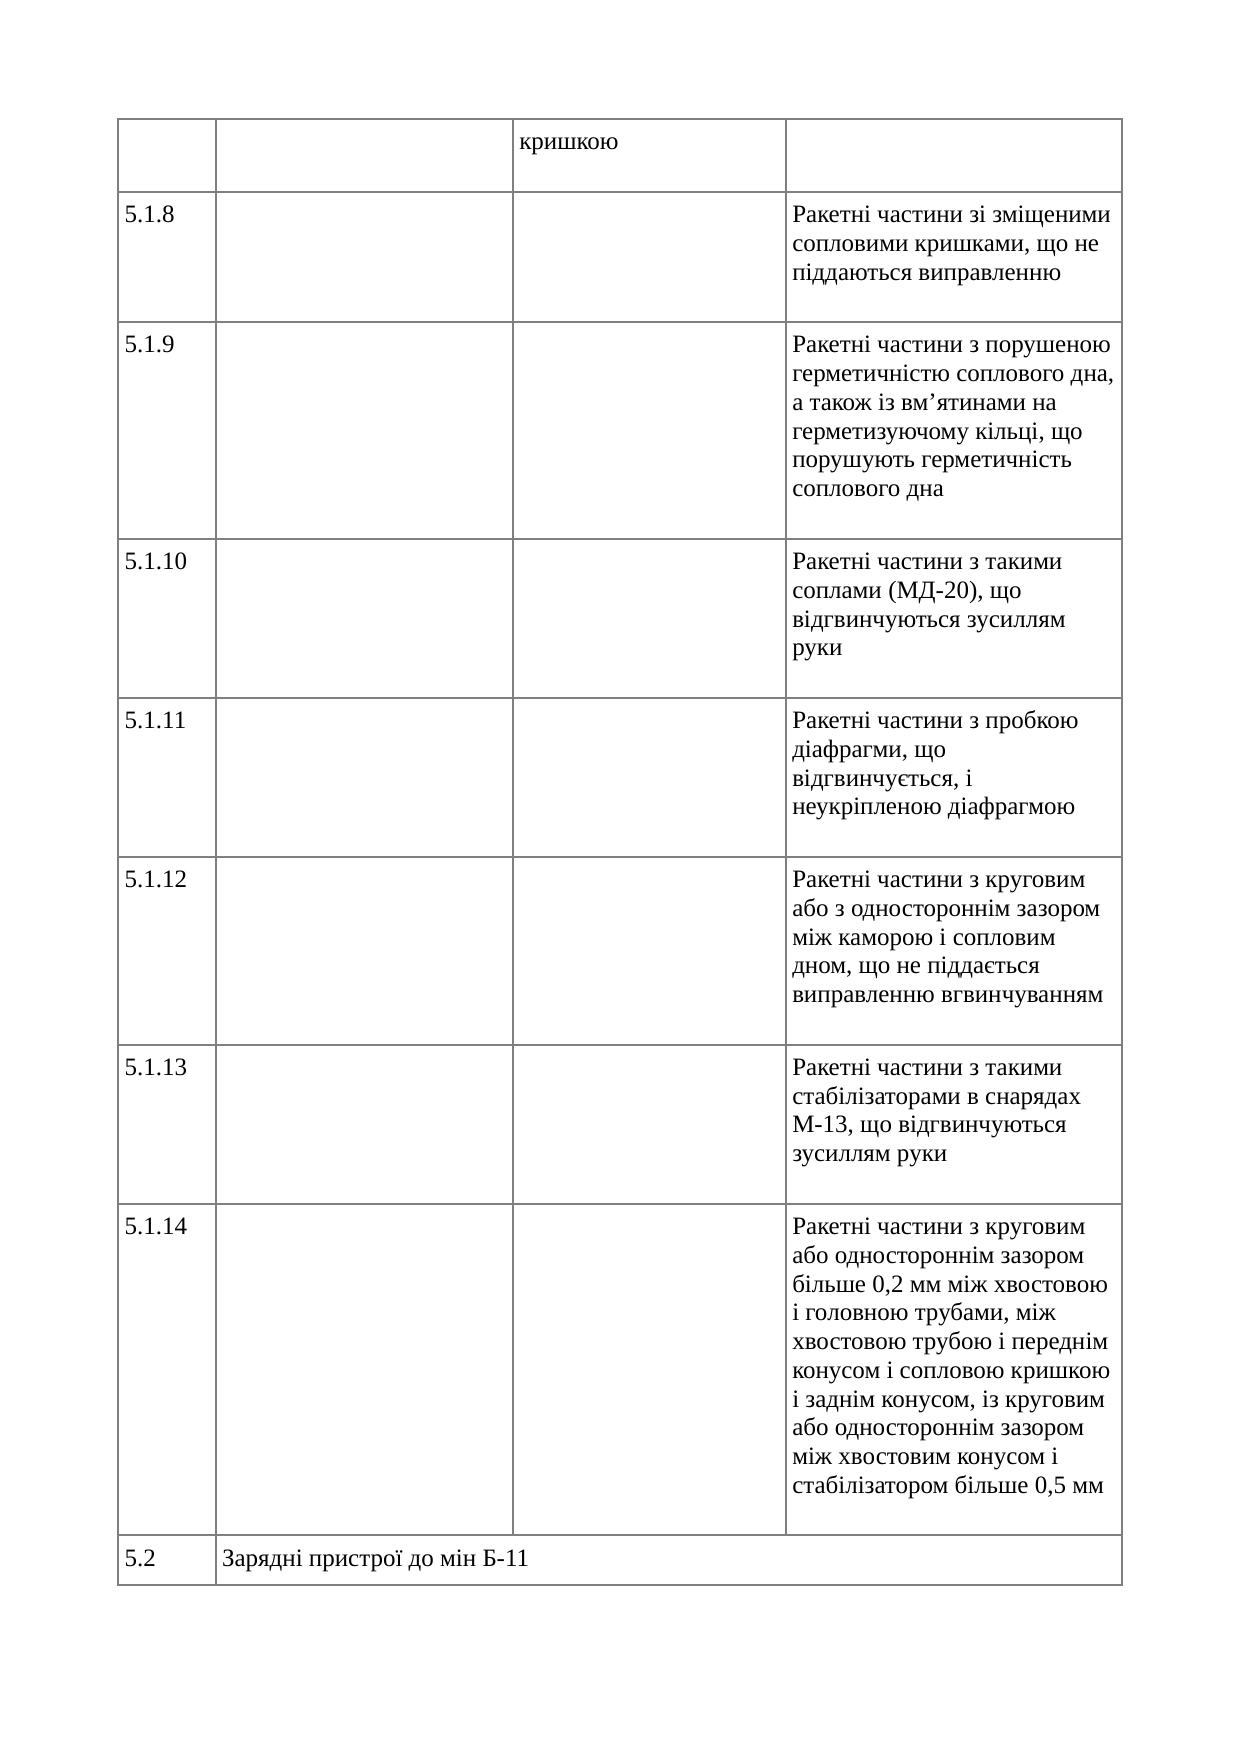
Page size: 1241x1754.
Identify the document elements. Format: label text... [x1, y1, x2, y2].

table_cell 5.1.8 [119, 193, 215, 321]
table_cell [217, 120, 512, 191]
table_cell Ракетні частини з круговим або з одностороннім зазором між каморою і сопловим дном, що не піддається виправленню вгвинчуванням [787, 858, 1121, 1044]
table_cell [119, 120, 215, 191]
table_cell [217, 193, 512, 321]
table_cell [514, 1046, 785, 1203]
table_cell Зарядні пристрої до мін Б-11 [217, 1536, 1121, 1584]
table_cell Ракетні частини з пробкою діафрагми, що відгвинчується, і неукріпленою діафрагмою [787, 699, 1121, 856]
table_cell [217, 323, 512, 538]
table_cell 5.2 [119, 1536, 215, 1584]
table_cell 5.1.10 [119, 540, 215, 697]
table_cell [514, 699, 785, 856]
table_cell [217, 540, 512, 697]
table_cell [514, 1205, 785, 1534]
table_cell 5.1.11 [119, 699, 215, 856]
table_cell [217, 1205, 512, 1534]
table_cell [217, 858, 512, 1044]
table_cell [514, 858, 785, 1044]
table_cell Ракетні частини з такими соплами (МД-20), що відгвинчуються зусиллям руки [787, 540, 1121, 697]
table_cell Ракетні частини з круговим або одностороннім зазором більше 0,2 мм між хвостовою і головною трубами, між хвостовою трубою і переднім конусом і сопловою кришкою і заднім конусом, із круговим або одностороннім зазором між хвостовим конусом і стабілізатором більше 0,5 мм [787, 1205, 1121, 1534]
table_cell [217, 699, 512, 856]
table_cell [217, 1046, 512, 1203]
table_cell [514, 323, 785, 538]
table_cell 5.1.14 [119, 1205, 215, 1534]
table_cell 5.1.12 [119, 858, 215, 1044]
table_cell 5.1.9 [119, 323, 215, 538]
table_cell [514, 540, 785, 697]
table_cell Ракетні частини з такими стабілізаторами в снарядах М-13, що відгвинчуються зусиллям руки [787, 1046, 1121, 1203]
table_cell Ракетні частини з порушеною герметичністю соплового дна, а також із вм’ятинами на герметизуючому кільці, що порушують герметичність соплового дна [787, 323, 1121, 538]
table_cell Ракетні частини зі зміщеними сопловими кришками, що не піддаються виправленню [787, 193, 1121, 321]
table_cell кришкою [514, 120, 785, 191]
table_cell [514, 193, 785, 321]
table_cell 5.1.13 [119, 1046, 215, 1203]
table_cell [787, 120, 1121, 191]
